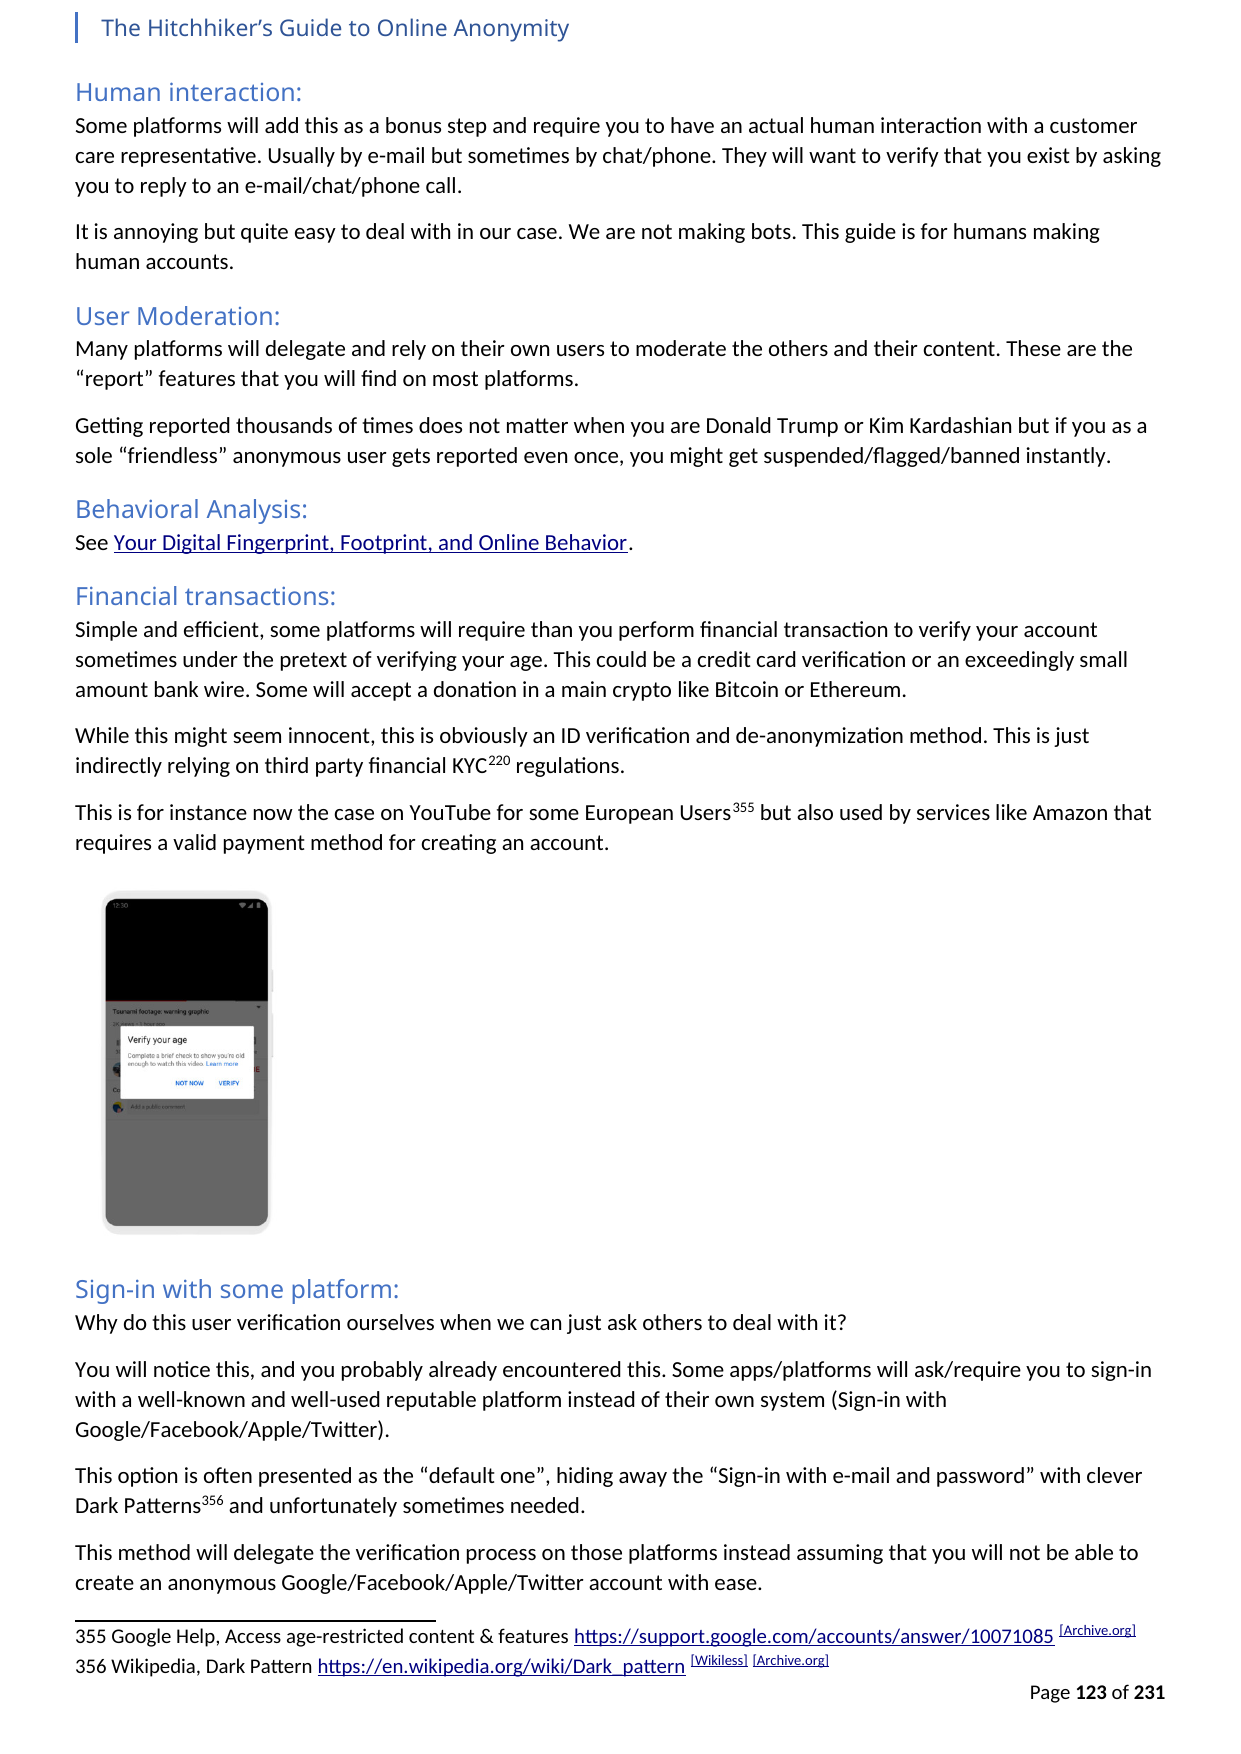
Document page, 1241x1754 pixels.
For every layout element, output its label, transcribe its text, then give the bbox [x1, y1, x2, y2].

subtitle User Moderation: [75, 298, 1165, 332]
text This method will delegate the verification process on those platforms instead assuming that you will not be able to create an anonymous Google/Facebook/Apple/Twitter account with ease. [75, 1538, 1165, 1596]
text It is annoying but quite easy to deal with in our case. We are not making bots. This guide is for humans making human accounts. [75, 217, 1165, 275]
text Google Help, Access age-restricted content & features https://support.google.com/accounts/answer/10071085 [Archive.org] [75, 1621, 1165, 1649]
text Simple and efficient, some platforms will require than you perform financial transaction to verify your account sometimes under the pretext of verifying your age. This could be a credit card verification or an exceedingly small amount bank wire. Some will accept a donation in a main crypto like Bitcoin or Ethereum. [75, 615, 1165, 703]
text Many platforms will delegate and rely on their own users to moderate the others and their content. These are the “report” features that you will find on most platforms. [75, 334, 1165, 392]
text While this might seem innocent, this is obviously an ID verification and de-anonymization method. This is just indirectly relying on third party financial KYC220 regulations. [75, 721, 1165, 779]
text See Your Digital Fingerprint, Footprint, and Online Behavior. [75, 528, 1165, 556]
text Some platforms will add this as a bonus step and require you to have an actual human interaction with a customer care representative. Usually by e-mail but sometimes by chat/phone. They will want to verify that you exist by asking you to reply to an e-mail/chat/phone call. [75, 111, 1165, 199]
text Wikipedia, Dark Pattern https://en.wikipedia.org/wiki/Dark_pattern [Wikiless] [Archive.org] [75, 1651, 1165, 1679]
subtitle Sign-in with some platform: [75, 1272, 1165, 1306]
text Getting reported thousands of times does not matter when you are Donald Trump or Kim Kardashian but if you as a sole “friendless” anonymous user gets reported even once, you might get suspended/flagged/banned instantly. [75, 411, 1165, 469]
subtitle Human interaction: [75, 75, 1165, 109]
text You will notice this, and you probably already encountered this. Some apps/platforms will ask/require you to sign-in with a well-known and well-used reputable platform instead of their own system (Sign-in with Google/Facebook/Apple/Twitter). [75, 1355, 1165, 1443]
picture [75, 874, 299, 1250]
text Why do this user verification ourselves when we can just ask others to deal with it? [75, 1308, 1165, 1336]
text This option is often presented as the “default one”, hiding away the “Sign-in with e-mail and password” with clever Dark Patterns and unfortunately sometimes needed. [75, 1461, 1165, 1519]
text This is for instance now the case on YouTube for some European Users but also used by services like Amazon that requires a valid payment method for creating an account. [75, 798, 1165, 856]
subtitle Financial transactions: [75, 579, 1165, 613]
subtitle Behavioral Analysis: [75, 492, 1165, 526]
